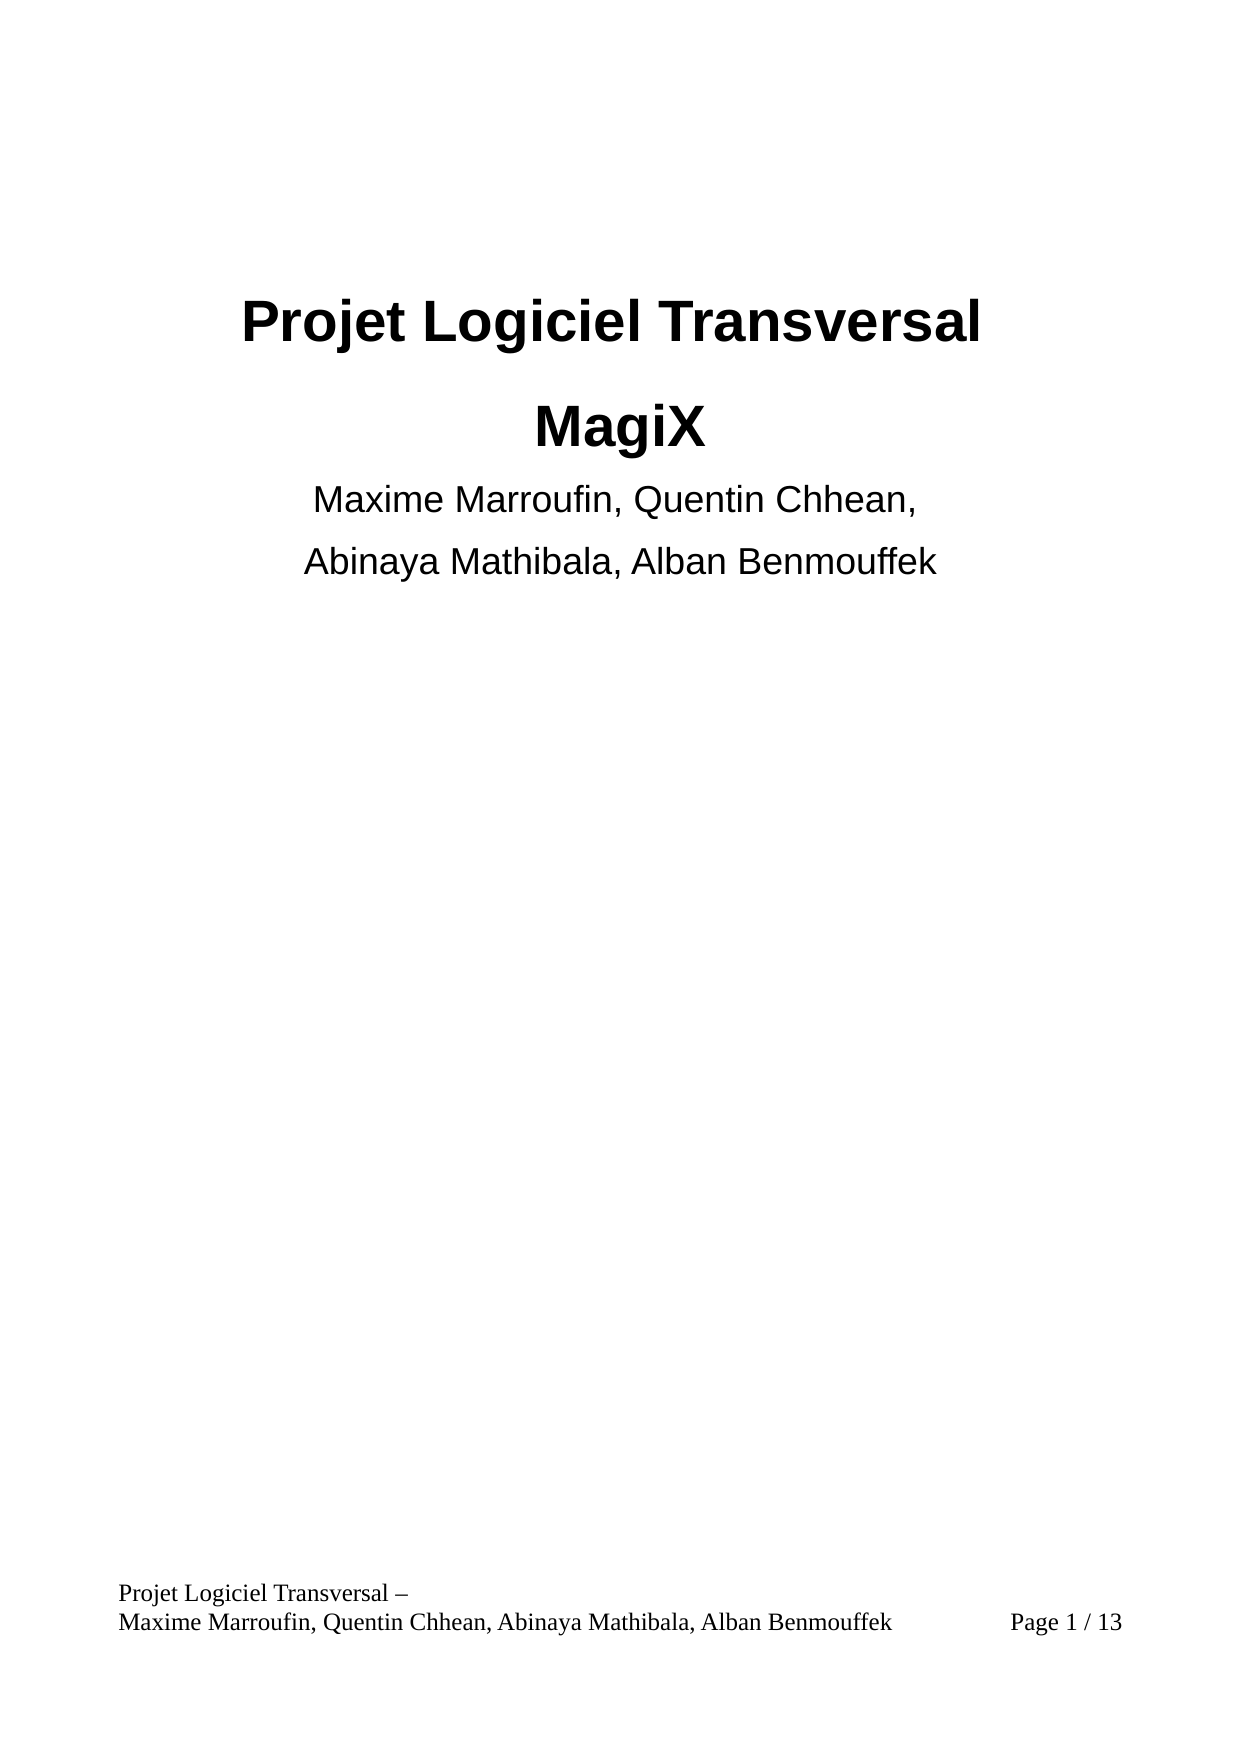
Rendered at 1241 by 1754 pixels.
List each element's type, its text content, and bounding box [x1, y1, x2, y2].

subtitle Maxime Marroufin, Quentin Chhean, [118, 477, 1122, 520]
title Projet Logiciel Transversal [118, 287, 1122, 354]
subtitle Abinaya Mathibala, Alban Benmouffek [118, 539, 1122, 582]
title MagiX [118, 391, 1122, 458]
